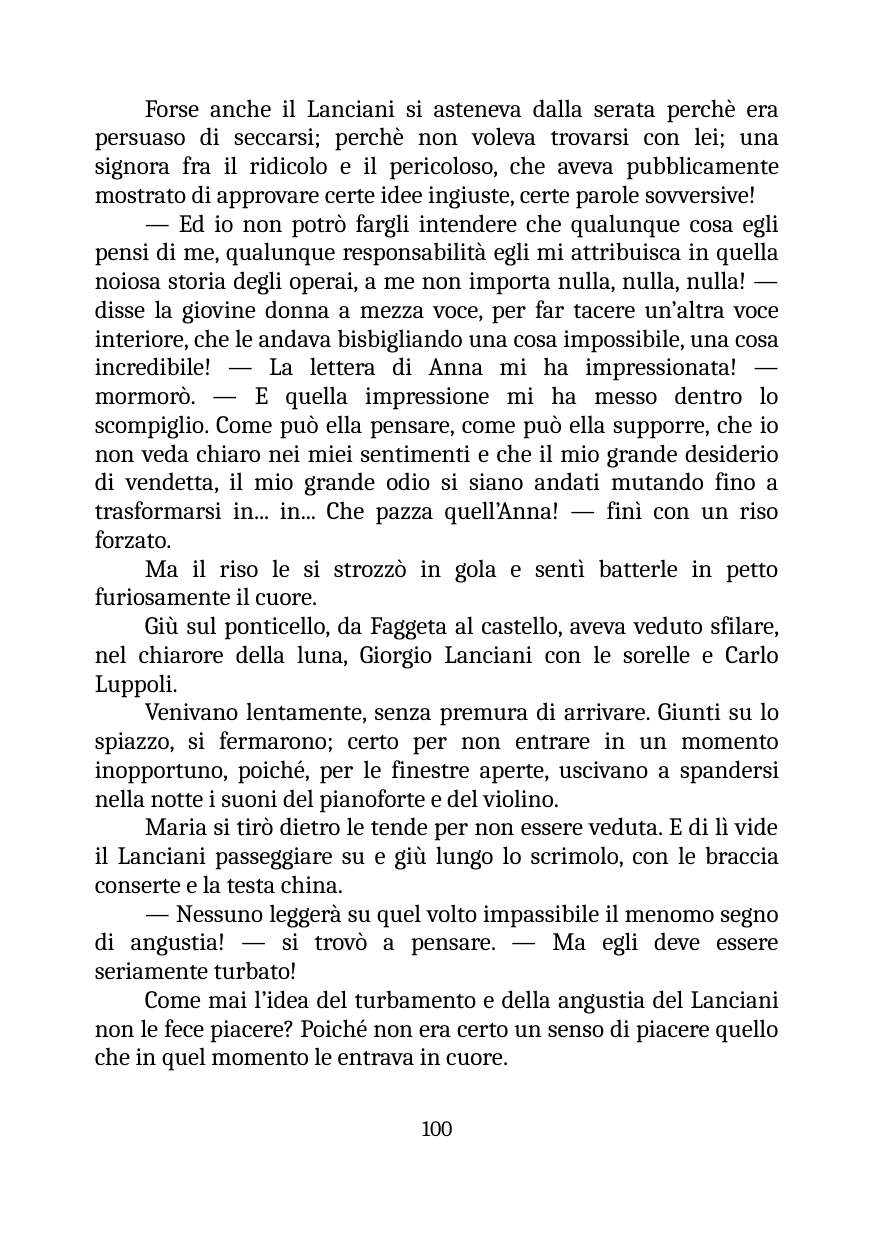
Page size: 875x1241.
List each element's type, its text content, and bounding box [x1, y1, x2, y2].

text — Nessuno leggerà su quel volto impassibile il menomo segno di angustia! — si trovò a pensare. — Ma egli deve essere seriamente turbato! [94, 899, 779, 986]
text Giù sul ponticello, da Faggeta al castello, aveva veduto sfilare, nel chiarore della luna, Giorgio Lanciani con le sorelle e Carlo Luppoli. [94, 612, 779, 698]
text Forse anche il Lanciani si asteneva dalla serata perchè era persuaso di seccarsi; perchè non voleva trovarsi con lei; una signora fra il ridicolo e il pericoloso, che aveva pubblicamente mostrato di approvare certe idee ingiuste, certe parole sovversive! [94, 94, 779, 209]
text Come mai l’idea del turbamento e della angustia del Lanciani non le fece piacere? Poiché non era certo un senso di piacere quello che in quel momento le entrava in cuore. [94, 986, 779, 1072]
text Ma il riso le si strozzò in gola e sentì batterle in petto furiosamente il cuore. [94, 554, 779, 612]
text Maria si tirò dietro le tende per non essere veduta. E di lì vide il Lanciani passeggiare su e giù lungo lo scrimolo, con le braccia conserte e la testa china. [94, 813, 779, 899]
text Venivano lentamente, senza premura di arrivare. Giunti su lo spiazzo, si fermarono; certo per non entrare in un momento inopportuno, poiché, per le finestre aperte, uscivano a spandersi nella notte i suoni del pianoforte e del violino. [94, 698, 779, 813]
text — Ed io non potrò fargli intendere che qualunque cosa egli pensi di me, qualunque responsabilità egli mi attribuisca in quella noiosa storia degli operai, a me non importa nulla, nulla, nulla! — disse la giovine donna a mezza voce, per far tacere un’altra voce interiore, che le andava bisbigliando una cosa impossibile, una cosa incredibile! — La lettera di Anna mi ha impressionata! — mormorò. — E quella impressione mi ha messo dentro lo scompiglio. Come può ella pensare, come può ella supporre, che io non veda chiaro nei miei sentimenti e che il mio grande desiderio di vendetta, il mio grande odio si siano andati mutando fino a trasformarsi in... in... Che pazza quell’Anna! — finì con un riso forzato. [94, 209, 779, 554]
